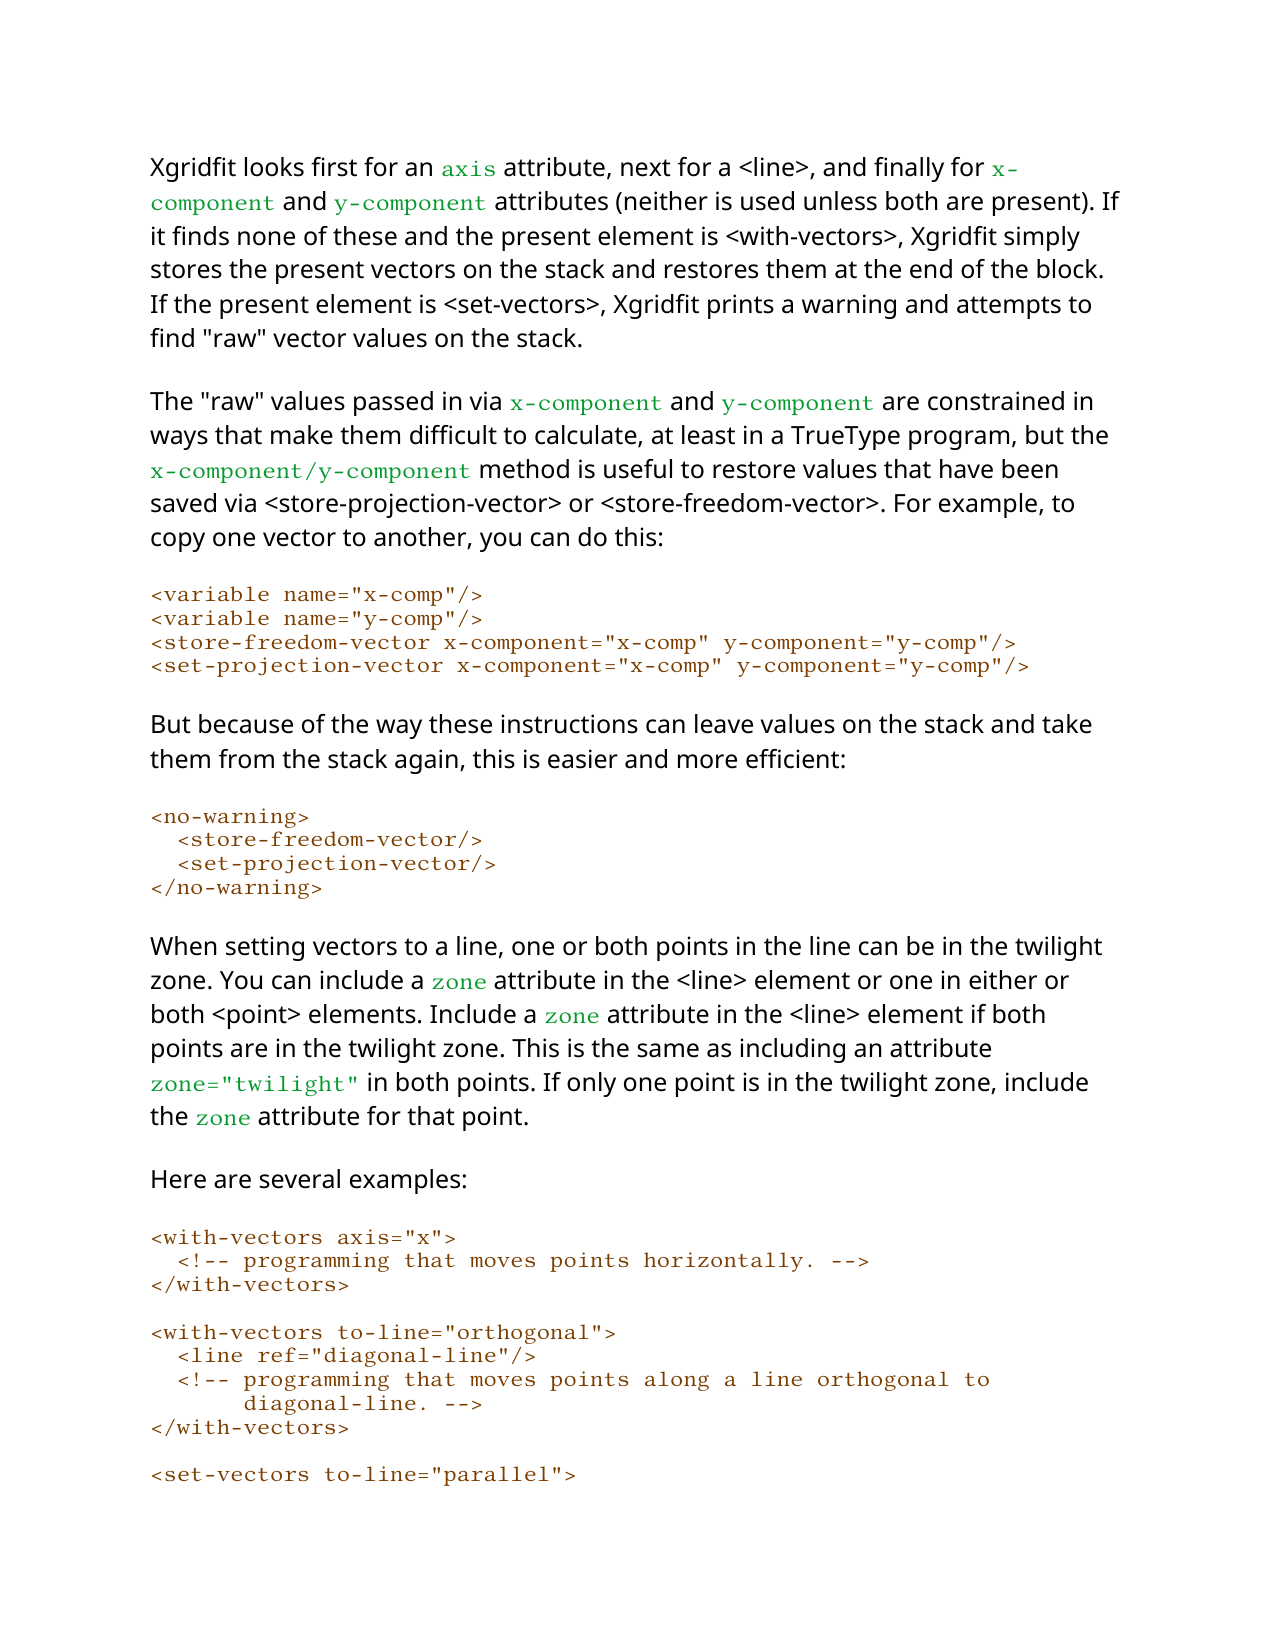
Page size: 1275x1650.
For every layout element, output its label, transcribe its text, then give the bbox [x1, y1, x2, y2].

text <set-vectors to-line="parallel"> [150, 1463, 1125, 1487]
text Here are several examples: [150, 1162, 1125, 1196]
text <variable name="y-comp"/> [150, 607, 1125, 631]
text When setting vectors to a line, one or both points in the line can be in the twilight zone. You can include a zone attribute in the <line> element or one in either or both <point> elements. Include a zone attribute in the <line> element if both points are in the twilight zone. This is the same as including an attribute zone="twilight" in both points. If only one point is in the twilight zone, include the zone attribute for that point. [150, 929, 1125, 1133]
text <!-- programming that moves points horizontally. --> [150, 1249, 1125, 1273]
text <with-vectors to-line="orthogonal"> [150, 1320, 1125, 1344]
text <!-- programming that moves points along a line orthogonal to [150, 1368, 1125, 1392]
text <store-freedom-vector/> [150, 828, 1125, 852]
text <no-warning> [150, 804, 1125, 828]
text diagonal-line. --> [150, 1392, 1125, 1415]
text <set-projection-vector/> [150, 852, 1125, 876]
text <set-projection-vector x-component="x-comp" y-component="y-comp"/> [150, 654, 1125, 678]
text </with-vectors> [150, 1415, 1125, 1439]
text <store-freedom-vector x-component="x-comp" y-component="y-comp"/> [150, 631, 1125, 654]
text The "raw" values passed in via x-component and y-component are constrained in ways that make them difficult to calculate, at least in a TrueType program, but the x-component/y-component method is useful to restore values that have been saved via <store-projection-vector> or <store-freedom-vector>. For example, to copy one vector to another, you can do this: [150, 383, 1125, 554]
text Xgridfit looks first for an axis attribute, next for a <line>, and finally for x-component and y-component attributes (neither is used unless both are present). If it finds none of these and the present element is <with-vectors>, Xgridfit simply stores the present vectors on the stack and restores them at the end of the block. If the present element is <set-vectors>, Xgridfit prints a warning and attempts to find "raw" vector values on the stack. [150, 150, 1125, 354]
text <with-vectors axis="x"> [150, 1225, 1125, 1249]
text But because of the way these instructions can leave values on the stack and take them from the stack again, this is easier and more efficient: [150, 707, 1125, 775]
text </no-warning> [150, 876, 1125, 899]
text <variable name="x-comp"/> [150, 583, 1125, 607]
text </with-vectors> [150, 1273, 1125, 1297]
text <line ref="diagonal-line"/> [150, 1344, 1125, 1368]
